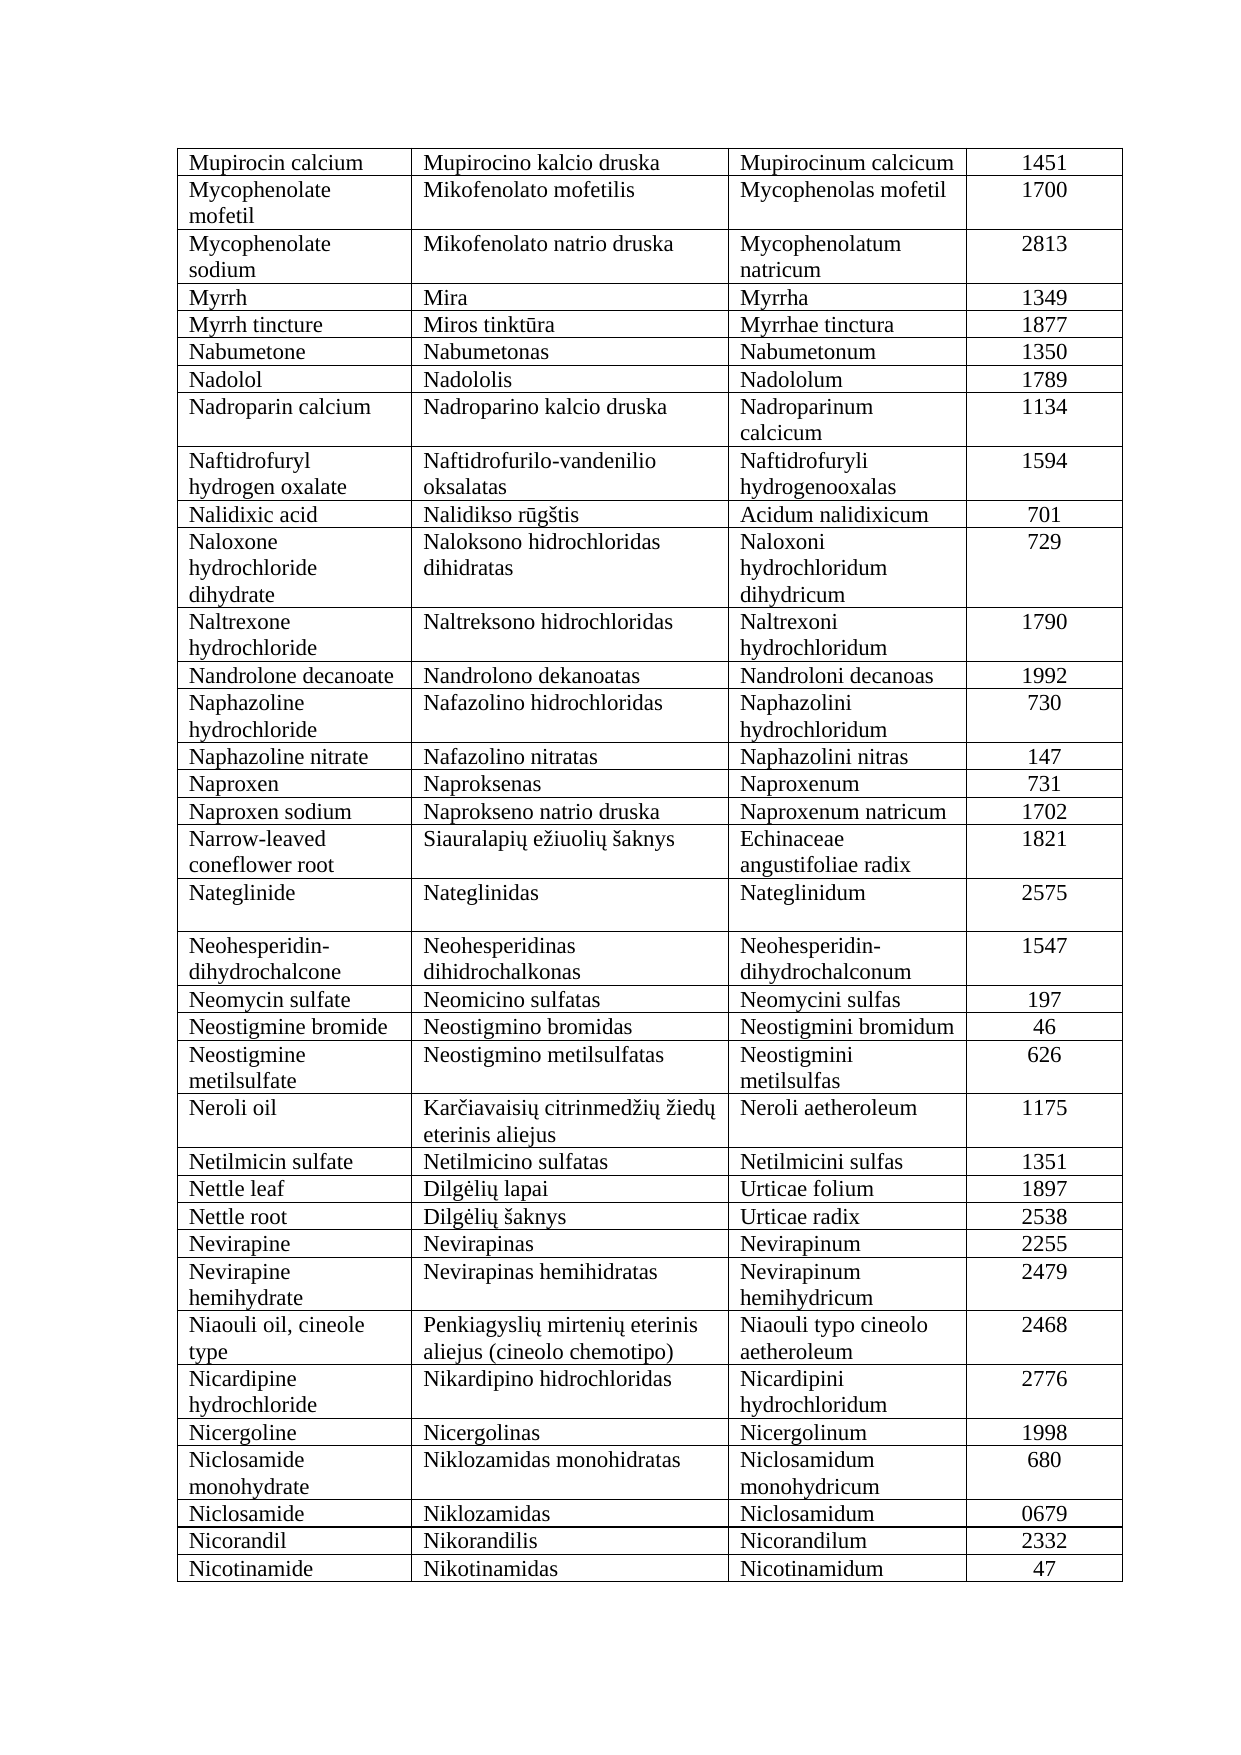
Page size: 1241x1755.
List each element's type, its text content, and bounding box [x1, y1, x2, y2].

table_cell 1790 [967, 608, 1122, 661]
table_cell 46 [967, 1013, 1122, 1039]
table_cell Naproxenum [729, 770, 966, 797]
table_cell Narrow-leaved coneflower root [178, 825, 411, 878]
table_cell 701 [967, 501, 1122, 527]
table_cell 1992 [967, 662, 1122, 688]
table_cell Mupirocinum calcicum [729, 149, 966, 175]
table_cell 47 [967, 1555, 1122, 1581]
table_cell Netilmicin sulfate [178, 1148, 411, 1174]
table_cell Nateglinidum [729, 879, 966, 931]
table_cell Niaouli oil, cineole type [178, 1311, 411, 1364]
table_cell Neohesperidinas dihidrochalkonas [412, 932, 728, 985]
table_cell Neostigmino bromidas [412, 1013, 728, 1039]
table_cell Mycophenolas mofetil [729, 176, 966, 229]
table_cell Neostigmini bromidum [729, 1013, 966, 1039]
table_cell 1451 [967, 149, 1122, 175]
table_cell 730 [967, 689, 1122, 742]
table_cell Naproxenum natricum [729, 798, 966, 824]
table_cell Neroli aetheroleum [729, 1094, 966, 1147]
table_cell Naloksono hidrochloridas dihidratas [412, 528, 728, 607]
table_cell 680 [967, 1446, 1122, 1499]
table_cell Nettle leaf [178, 1176, 411, 1202]
table_cell 1998 [967, 1419, 1122, 1445]
table_cell 1349 [967, 284, 1122, 310]
table_cell Naproxen sodium [178, 798, 411, 824]
table_cell Niclosamide monohydrate [178, 1446, 411, 1499]
table_cell Nicergoline [178, 1419, 411, 1445]
table_cell Nevirapinas hemihidratas [412, 1258, 728, 1310]
table_cell Naphazoline hydrochloride [178, 689, 411, 742]
table_cell 197 [967, 986, 1122, 1012]
table_cell Neostigmine bromide [178, 1013, 411, 1039]
table_cell Mupirocin calcium [178, 149, 411, 175]
table_cell Naftidrofuryl hydrogen oxalate [178, 447, 411, 499]
table_cell 1897 [967, 1176, 1122, 1202]
table_cell Myrrhae tinctura [729, 311, 966, 337]
table_cell Nadolol [178, 366, 411, 392]
table_cell Nettle root [178, 1203, 411, 1229]
table_cell Nafazolino hidrochloridas [412, 689, 728, 742]
table_cell 2813 [967, 230, 1122, 282]
table_cell Nalidixic acid [178, 501, 411, 527]
table_cell Nicotinamide [178, 1555, 411, 1581]
table_cell Dilgėlių lapai [412, 1176, 728, 1202]
table_cell Naproxen [178, 770, 411, 797]
table_cell Naphazolini nitras [729, 743, 966, 769]
table_cell Karčiavaisių citrinmedžių žiedų eterinis aliejus [412, 1094, 728, 1147]
table_cell Penkiagyslių mirtenių eterinis aliejus (cineolo chemotipo) [412, 1311, 728, 1364]
table_cell Myrrh tincture [178, 311, 411, 337]
table_cell 2479 [967, 1258, 1122, 1310]
table_cell Neostigmini metilsulfas [729, 1041, 966, 1093]
table_cell 1351 [967, 1148, 1122, 1174]
table_cell Nicergolinas [412, 1419, 728, 1445]
table_cell 626 [967, 1041, 1122, 1093]
table_cell Naloxoni hydrochloridum dihydricum [729, 528, 966, 607]
table_cell 147 [967, 743, 1122, 769]
table_cell Nicorandilum [729, 1528, 966, 1554]
table_cell Urticae radix [729, 1203, 966, 1229]
table_cell Niclosamidum monohydricum [729, 1446, 966, 1499]
table_cell Nevirapinum [729, 1230, 966, 1257]
table_cell Myrrh [178, 284, 411, 310]
table_cell 1350 [967, 338, 1122, 365]
table_cell 1789 [967, 366, 1122, 392]
table_cell Nevirapinas [412, 1230, 728, 1257]
table_cell Niclosamidum [729, 1500, 966, 1526]
table_cell Neostigmino metilsulfatas [412, 1041, 728, 1093]
table_cell Nikardipino hidrochloridas [412, 1365, 728, 1418]
table_cell Netilmicini sulfas [729, 1148, 966, 1174]
table_cell 2332 [967, 1528, 1122, 1554]
table_cell Niklozamidas monohidratas [412, 1446, 728, 1499]
table_cell Neroli oil [178, 1094, 411, 1147]
table_cell Echinaceae angustifoliae radix [729, 825, 966, 878]
table_cell Naltrexone hydrochloride [178, 608, 411, 661]
table_cell 1700 [967, 176, 1122, 229]
table_cell 2468 [967, 1311, 1122, 1364]
table_cell 1877 [967, 311, 1122, 337]
table_cell Naltrexoni hydrochloridum [729, 608, 966, 661]
table_cell Netilmicino sulfatas [412, 1148, 728, 1174]
table_cell Nadroparinum calcicum [729, 393, 966, 446]
table_cell Naloxone hydrochloride dihydrate [178, 528, 411, 607]
table_cell 1134 [967, 393, 1122, 446]
table_cell Niclosamide [178, 1500, 411, 1526]
table_cell 1702 [967, 798, 1122, 824]
table_cell Dilgėlių šaknys [412, 1203, 728, 1229]
table_cell Nikorandilis [412, 1528, 728, 1554]
table_cell 1594 [967, 447, 1122, 499]
table_cell 0679 [967, 1500, 1122, 1526]
table_cell Mupirocino kalcio druska [412, 149, 728, 175]
table_cell Nandrolono dekanoatas [412, 662, 728, 688]
table_cell Nadroparin calcium [178, 393, 411, 446]
table_cell Neomycini sulfas [729, 986, 966, 1012]
table_cell Naftidrofuryli hydrogenooxalas [729, 447, 966, 499]
table_cell Naprokseno natrio druska [412, 798, 728, 824]
table_cell Niaouli typo cineolo aetheroleum [729, 1311, 966, 1364]
table_cell Nadololum [729, 366, 966, 392]
table_cell Nabumetonas [412, 338, 728, 365]
table_cell 1175 [967, 1094, 1122, 1147]
table_cell Mikofenolato mofetilis [412, 176, 728, 229]
table_cell Nicorandil [178, 1528, 411, 1554]
table_cell Neomicino sulfatas [412, 986, 728, 1012]
table_cell Naltreksono hidrochloridas [412, 608, 728, 661]
table_cell Acidum nalidixicum [729, 501, 966, 527]
table_cell Naphazoline nitrate [178, 743, 411, 769]
table_cell Nikotinamidas [412, 1555, 728, 1581]
table_cell Nicardipini hydrochloridum [729, 1365, 966, 1418]
table_cell Miros tinktūra [412, 311, 728, 337]
table_cell Nateglinide [178, 879, 411, 931]
table_cell Nafazolino nitratas [412, 743, 728, 769]
table_cell Nevirapine hemihydrate [178, 1258, 411, 1310]
table_cell 729 [967, 528, 1122, 607]
table_cell Nateglinidas [412, 879, 728, 931]
table_cell Nicotinamidum [729, 1555, 966, 1581]
table_cell Naphazolini hydrochloridum [729, 689, 966, 742]
table_cell Neostigmine metilsulfate [178, 1041, 411, 1093]
table_cell Mikofenolato natrio druska [412, 230, 728, 282]
table_cell Niklozamidas [412, 1500, 728, 1526]
table_cell Nevirapinum hemihydricum [729, 1258, 966, 1310]
table_cell 1547 [967, 932, 1122, 985]
table_cell Nandroloni decanoas [729, 662, 966, 688]
table_cell 1821 [967, 825, 1122, 878]
table_cell 2538 [967, 1203, 1122, 1229]
table_cell Naproksenas [412, 770, 728, 797]
table_cell Neomycin sulfate [178, 986, 411, 1012]
table_cell Nicardipine hydrochloride [178, 1365, 411, 1418]
table_cell Urticae folium [729, 1176, 966, 1202]
table_cell Naftidrofurilo-vandenilio oksalatas [412, 447, 728, 499]
table_cell Nalidikso rūgštis [412, 501, 728, 527]
table_cell Nabumetone [178, 338, 411, 365]
table_cell Nabumetonum [729, 338, 966, 365]
table_cell Mycophenolate sodium [178, 230, 411, 282]
table_cell Neohesperidin-dihydrochalconum [729, 932, 966, 985]
table_cell Nicergolinum [729, 1419, 966, 1445]
table_cell Mycophenolatum natricum [729, 230, 966, 282]
table_cell Mira [412, 284, 728, 310]
table_cell Myrrha [729, 284, 966, 310]
table_cell Nadololis [412, 366, 728, 392]
table_cell 2255 [967, 1230, 1122, 1257]
table_cell Mycophenolate mofetil [178, 176, 411, 229]
table_cell Siauralapių ežiuolių šaknys [412, 825, 728, 878]
table_cell Neohesperidin-dihydrochalcone [178, 932, 411, 985]
table_cell Nadroparino kalcio druska [412, 393, 728, 446]
table_cell Nevirapine [178, 1230, 411, 1257]
table_cell 2776 [967, 1365, 1122, 1418]
table_cell 731 [967, 770, 1122, 797]
table_cell 2575 [967, 879, 1122, 931]
table_cell Nandrolone decanoate [178, 662, 411, 688]
